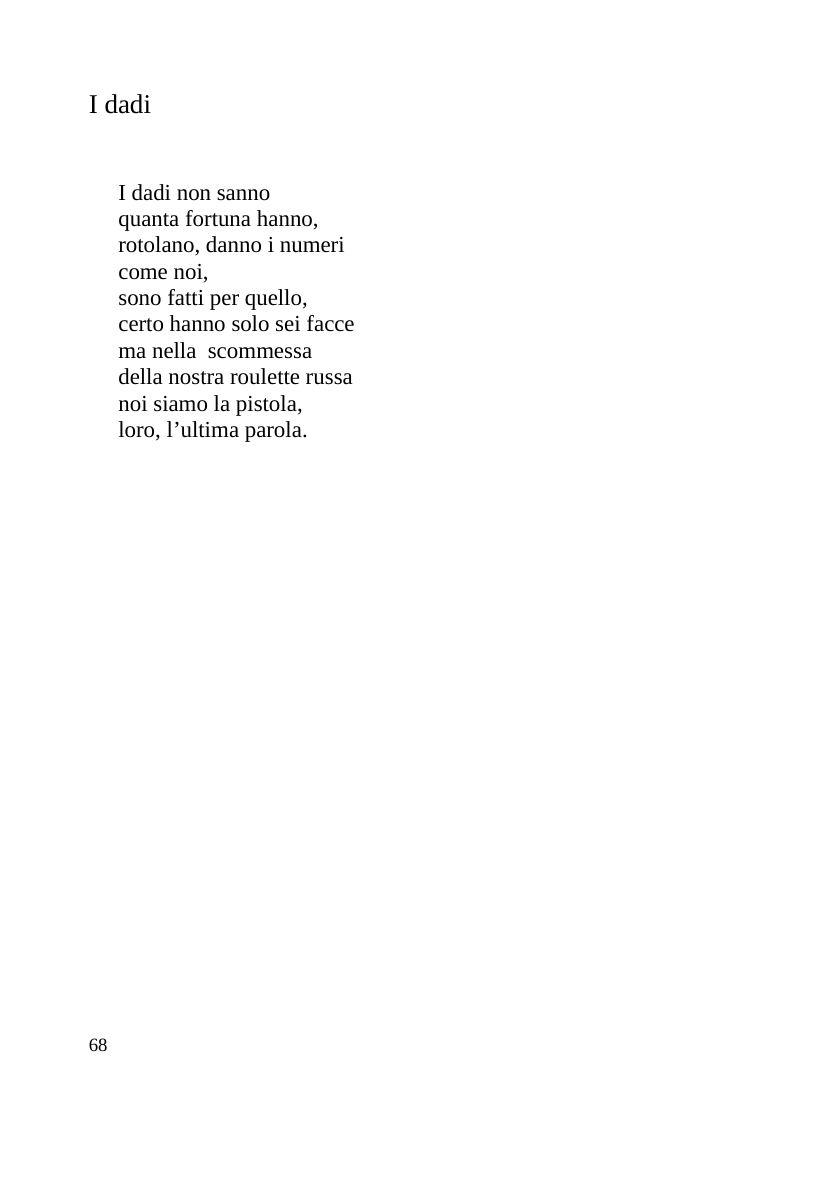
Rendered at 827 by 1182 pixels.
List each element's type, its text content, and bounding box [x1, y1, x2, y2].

text certo hanno solo sei facce [88, 311, 738, 337]
text I dadi [88, 88, 738, 120]
text I dadi non sanno [88, 179, 738, 205]
text rotolano, danno i numeri [88, 231, 738, 258]
text noi siamo la pistola, [88, 389, 738, 416]
text come noi, [88, 258, 738, 284]
text sono fatti per quello, [88, 284, 738, 311]
text della nostra roulette russa [88, 363, 738, 389]
text quanta fortuna hanno, [88, 205, 738, 231]
text loro, l’ultima parola. [88, 416, 738, 442]
text ma nella scommessa [88, 337, 738, 363]
